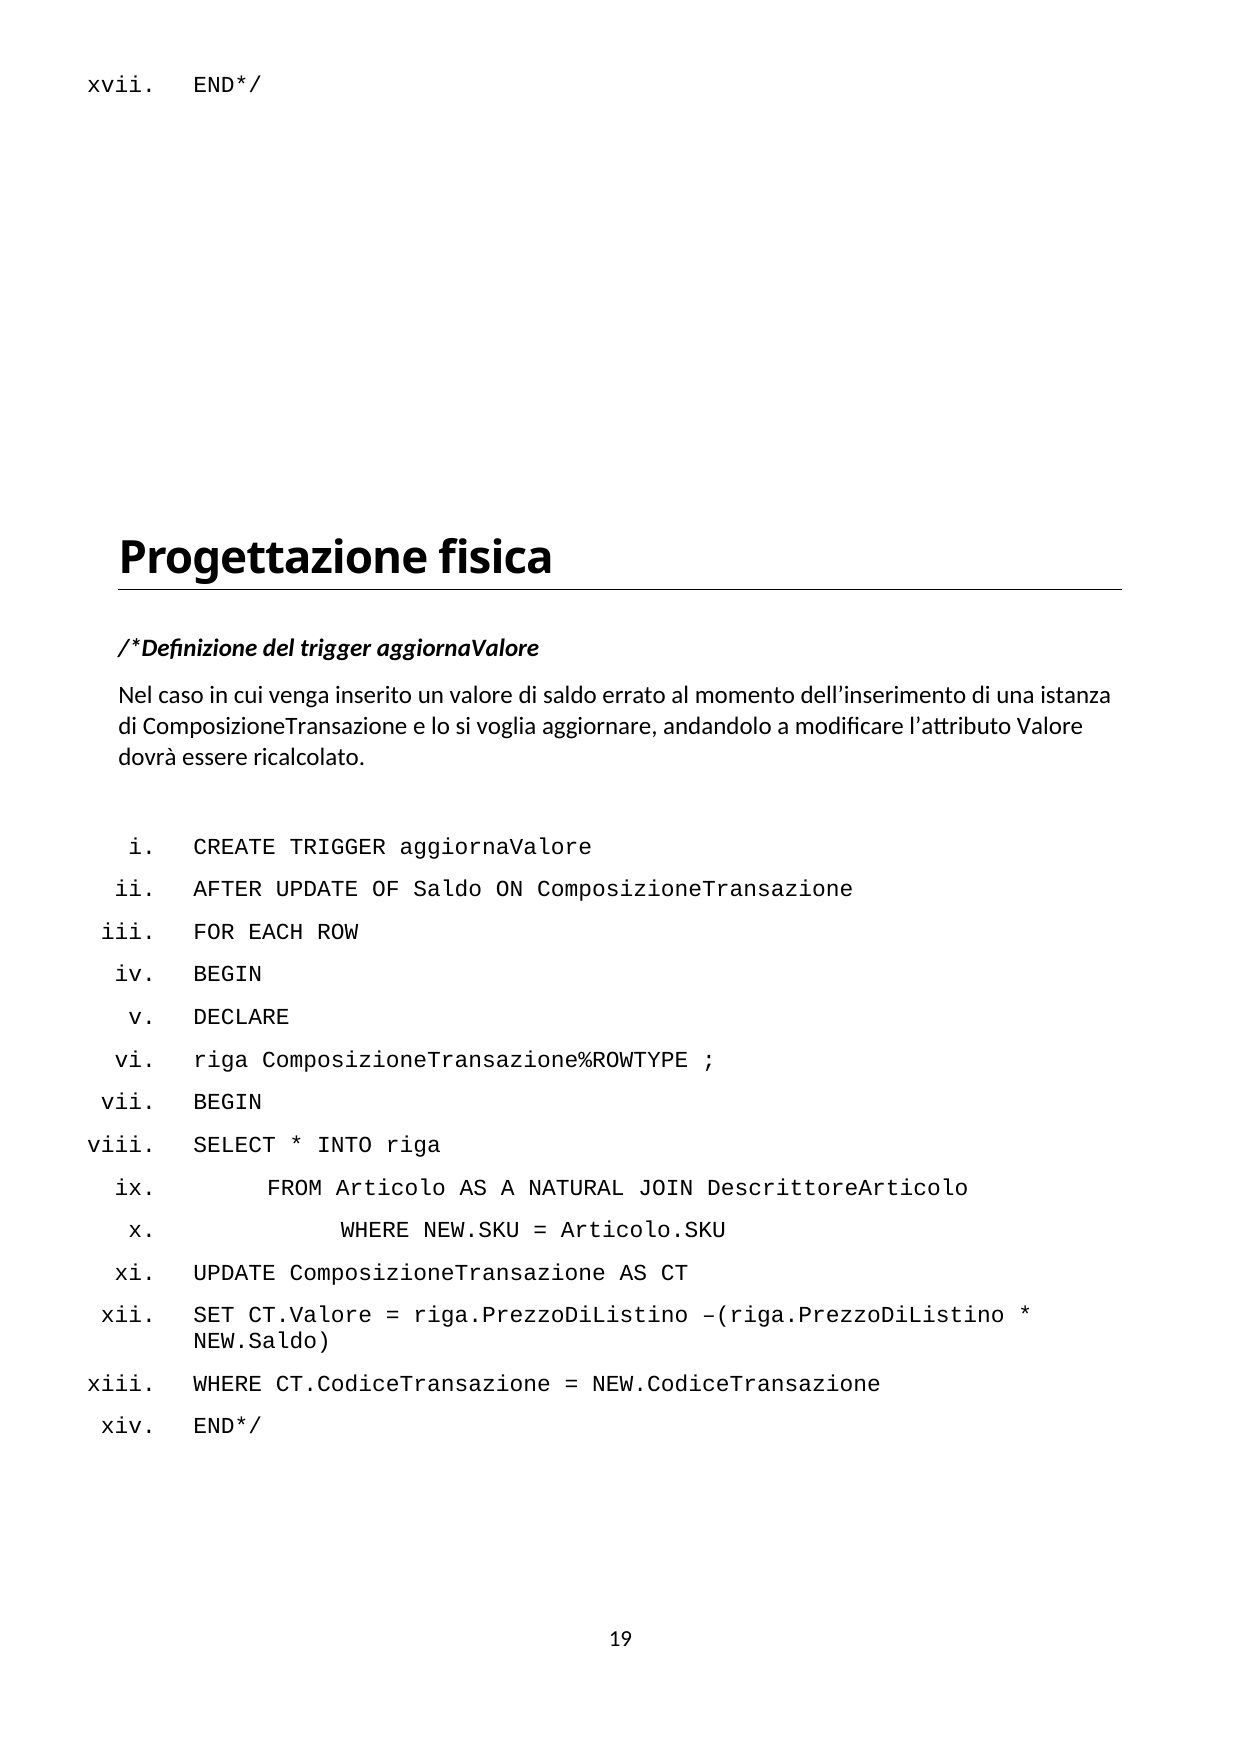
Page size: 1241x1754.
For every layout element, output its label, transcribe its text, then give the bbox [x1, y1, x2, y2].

title Progettazione fisica [118, 524, 1122, 589]
list END*/ [156, 1415, 1122, 1441]
list WHERE CT.CodiceTransazione = NEW.CodiceTransazione [156, 1372, 1122, 1398]
list WHERE NEW.SKU = Articolo.SKU [156, 1218, 1122, 1244]
list SET CT.Valore = riga.PrezzoDiListino –(riga.PrezzoDiListino * NEW.Saldo) [156, 1304, 1122, 1356]
list CREATE TRIGGER aggiornaValore [156, 835, 1122, 861]
text Nel caso in cui venga inserito un valore di saldo errato al momento dell’inserimento di una istanza di ComposizioneTransazione e lo si voglia aggiornare, andandolo a modificare l’attributo Valore dovrà essere ricalcolato. [118, 679, 1122, 771]
list DECLARE [156, 1005, 1122, 1031]
list FOR EACH ROW [156, 920, 1122, 946]
list AFTER UPDATE OF Saldo ON ComposizioneTransazione [156, 878, 1122, 903]
list SELECT * INTO riga [156, 1133, 1122, 1159]
text /*Definizione del trigger aggiornaValore [118, 632, 1122, 663]
list BEGIN [156, 1091, 1122, 1117]
list BEGIN [156, 963, 1122, 989]
list riga ComposizioneTransazione%ROWTYPE ; [156, 1048, 1122, 1074]
list FROM Articolo AS A NATURAL JOIN DescrittoreArticolo [156, 1176, 1122, 1202]
list END*/ [156, 74, 1122, 100]
list UPDATE ComposizioneTransazione AS CT [156, 1261, 1122, 1287]
